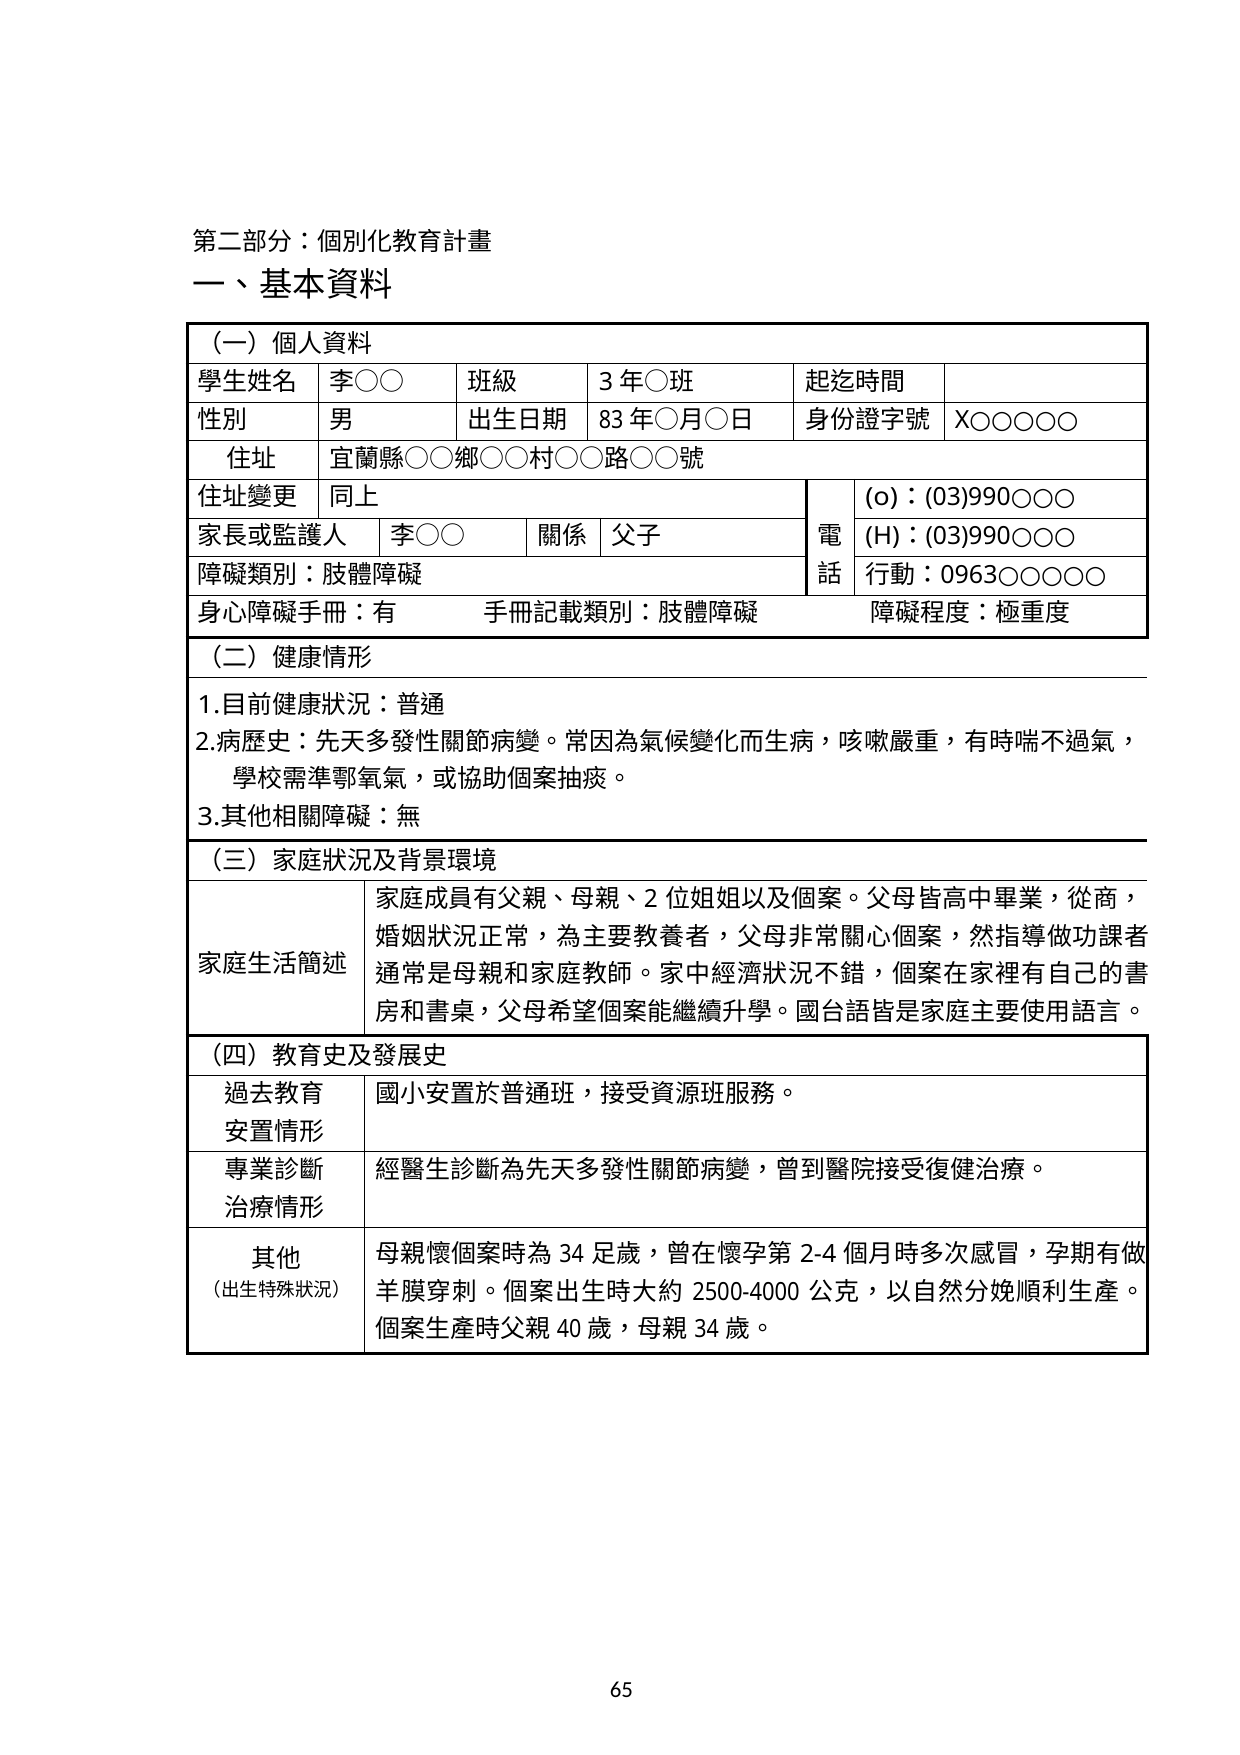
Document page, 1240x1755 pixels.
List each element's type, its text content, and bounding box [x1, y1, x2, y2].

table_cell 同上 [319, 480, 805, 517]
table_cell （四）教育史及發展史 [189, 1037, 1146, 1075]
table_cell 住址 [189, 441, 318, 479]
table_cell 障礙類別：肢體障礙 [189, 557, 805, 595]
text 第二部分：個別化教育計畫 [192, 225, 1169, 257]
table_cell 起迄時間 [794, 364, 944, 402]
table_cell 家長或監護人 [189, 519, 379, 556]
table_cell 學生姓名 [189, 364, 318, 402]
table_cell 宜蘭縣○○鄉○○村○○路○○號 [319, 441, 1146, 479]
table_cell (H)：(03)990○○○ [855, 519, 1146, 556]
table_cell 住址變更 [189, 480, 318, 517]
table_cell 家庭成員有父親、母親、2 位姐姐以及個案。父母皆高中畢業，從商， 婚姻狀況正常，為主要教養者，父母非常關心個案，然指導做功課者 通常是母親和家庭教師。家中經濟狀況不錯，個案在家裡有自己的書 房和書桌，父母希望個案能繼續升學。國台語皆是家庭主要使用語言。 [365, 881, 1147, 1034]
table_cell 父子 [601, 519, 805, 556]
table_cell 3 年○班 [588, 364, 793, 402]
table_cell X○○○○○ [945, 403, 1146, 440]
table_cell 經醫生診斷為先天多發性關節病變，曾到醫院接受復健治療。 [365, 1152, 1146, 1227]
table_cell 性別 [189, 403, 318, 440]
table_cell (o)：(03)990○○○ [855, 480, 1146, 517]
table_cell 出生日期 [457, 403, 587, 440]
text 一、基本資料 [192, 261, 1169, 306]
table_cell 家庭生活簡述 [189, 881, 364, 1034]
table_cell 電 話 [808, 480, 854, 595]
table_cell 李○○ [319, 364, 456, 402]
table_cell 行動：0963○○○○○ [855, 557, 1146, 595]
table_cell 83 年○月○日 [588, 403, 793, 440]
table_cell （二）健康情形 [189, 639, 1147, 677]
table_cell 身心障礙手冊：有 手冊記載類別：肢體障礙 障礙程度：極重度 [189, 596, 1146, 636]
table_cell [945, 364, 1146, 402]
table_cell 李○○ [380, 519, 526, 556]
table_cell 關係 [527, 519, 600, 556]
table_cell 班級 [457, 364, 587, 402]
table_cell （三）家庭狀況及背景環境 [189, 842, 1147, 880]
table_header （一）個人資料 [189, 325, 1146, 363]
table_cell 男 [319, 403, 456, 440]
table_cell 過去教育 安置情形 [189, 1076, 364, 1151]
table_cell 身份證字號 [794, 403, 944, 440]
table_cell 專業診斷 治療情形 [189, 1152, 364, 1227]
table_cell 1.目前健康狀況：普通 2.病歷史：先天多發性關節病變。常因為氣候變化而生病，咳嗽嚴重，有時喘不過氣， 學校需準鄠氧氣，或協助個案抽痰。 3.其他相關障礙：無 [189, 678, 1147, 839]
table_cell 國小安置於普通班，接受資源班服務。 [365, 1076, 1146, 1151]
table_cell 其他 （出生特殊狀況） [189, 1228, 364, 1352]
table_cell 母親懷個案時為 34 足歲，曾在懷孕第 2-4 個月時多次感冒，孕期有做 羊膜穿刺。個案出生時大約 2500-4000 公克，以自然分娩順利生產。 個案生產時父親 40 歲，母親 34 歲。 [365, 1228, 1146, 1352]
